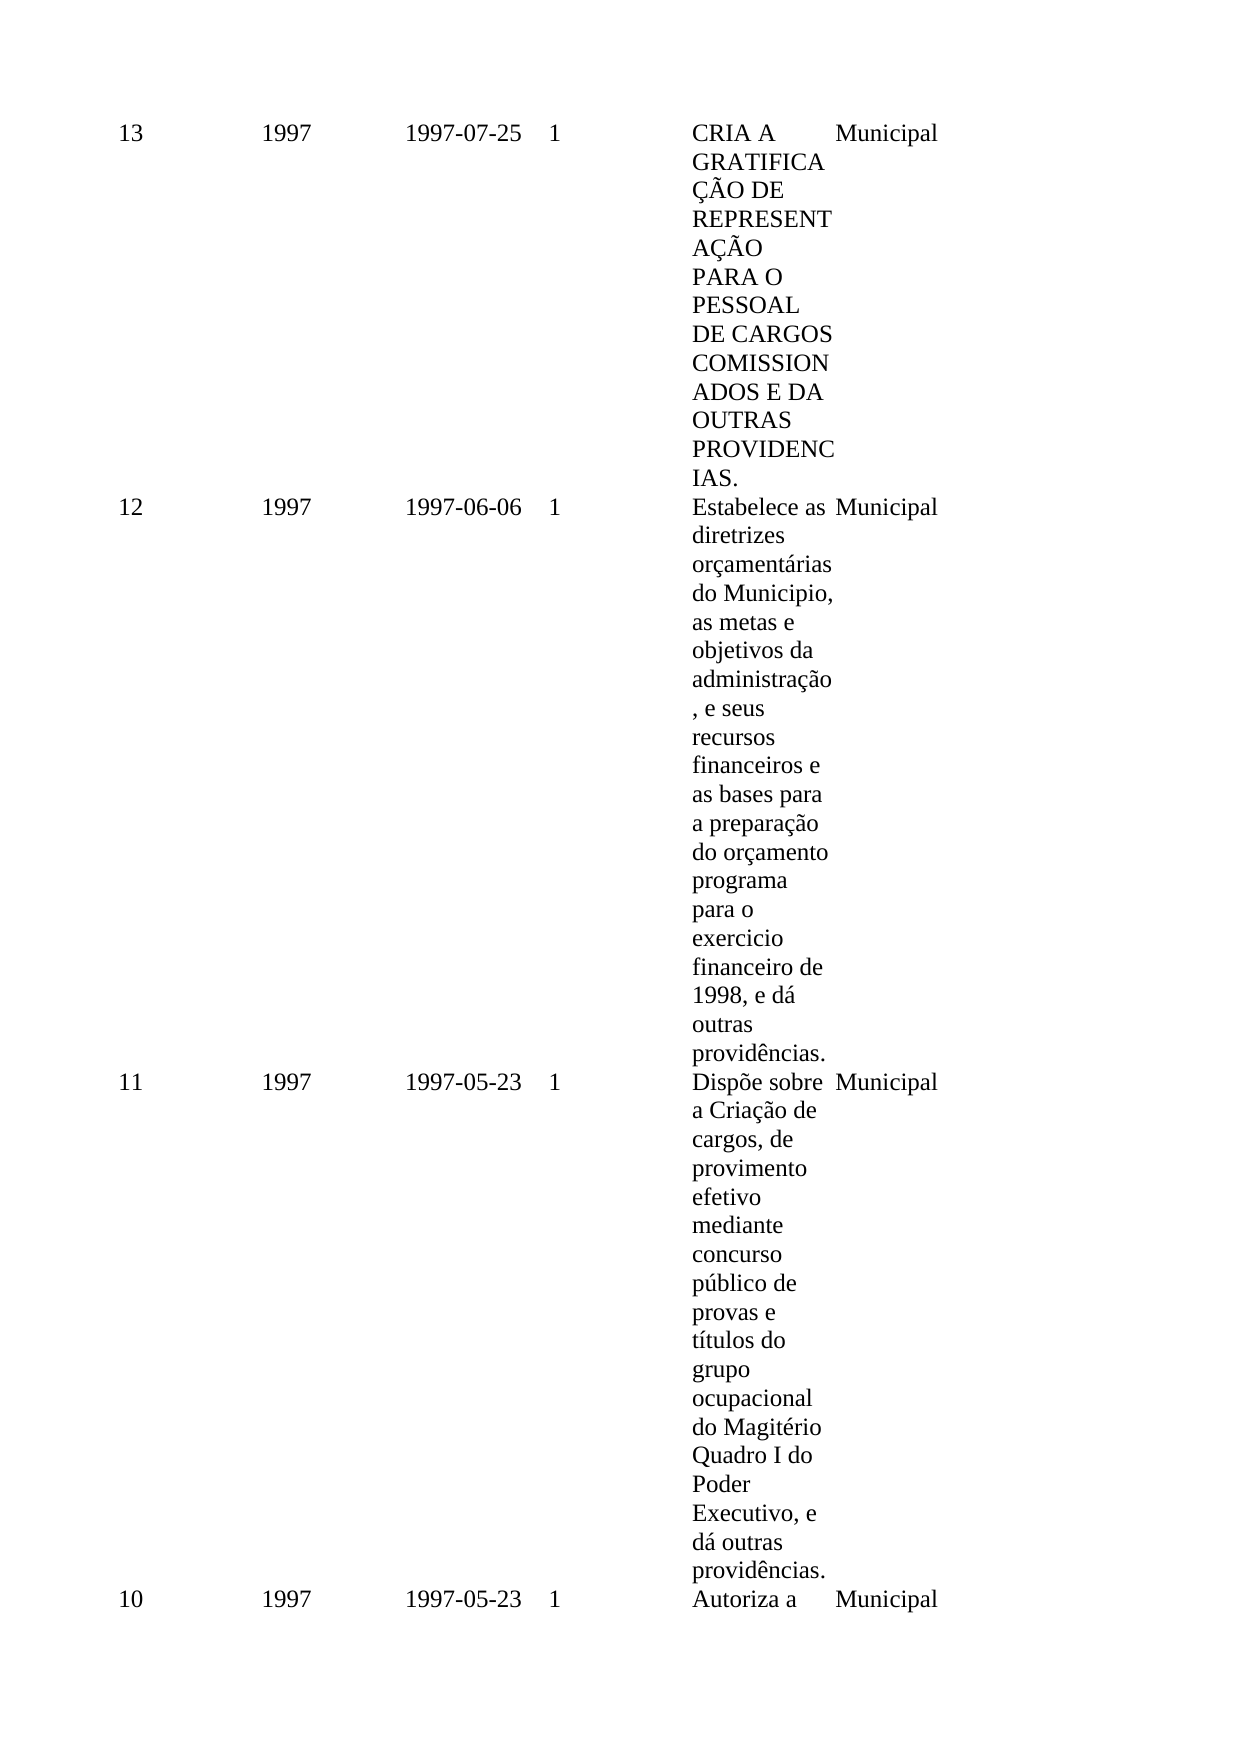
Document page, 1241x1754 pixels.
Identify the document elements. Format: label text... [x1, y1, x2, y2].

table_cell Dispõe sobre a Criação de cargos, de provimento efetivo mediante concurso público de provas e títulos do grupo ocupacional do Magitério Quadro I do Poder Executivo, e dá outras providências. [692, 1067, 835, 1584]
table_cell [979, 492, 1122, 1067]
table_cell 11 [118, 1067, 261, 1584]
table_cell [979, 118, 1122, 492]
table_cell 12 [118, 492, 261, 1067]
table_cell Municipal [835, 118, 979, 492]
table_cell 10 [118, 1584, 261, 1613]
table_cell 1 [548, 492, 692, 1067]
table_cell Municipal [835, 492, 979, 1067]
table_cell [979, 1584, 1122, 1613]
table_cell 1997-07-25 [405, 118, 548, 492]
table_cell Municipal [835, 1584, 979, 1613]
table_cell 1 [548, 118, 692, 492]
table_cell [979, 1067, 1122, 1584]
table_cell 1 [548, 1067, 692, 1584]
table_cell 1997-05-23 [405, 1584, 548, 1613]
table_cell 1997-06-06 [405, 492, 548, 1067]
table_cell 1997-05-23 [405, 1067, 548, 1584]
table_cell CRIA A GRATIFICAÇÃO DE REPRESENTAÇÃO PARA O PESSOAL DE CARGOS COMISSIONADOS E DA OUTRAS PROVIDENCIAS. [692, 118, 835, 492]
table_cell 1997 [261, 1584, 405, 1613]
table_cell 1997 [261, 492, 405, 1067]
table_cell Estabelece as diretrizes orçamentárias do Municipio, as metas e objetivos da administração, e seus recursos financeiros e as bases para a preparação do orçamento programa para o exercicio financeiro de 1998, e dá outras providências. [692, 492, 835, 1067]
table_cell 1997 [261, 118, 405, 492]
table_cell 1 [548, 1584, 692, 1613]
table_cell Autoriza a [692, 1584, 835, 1613]
table_cell 1997 [261, 1067, 405, 1584]
table_cell 13 [118, 118, 261, 492]
table_cell Municipal [835, 1067, 979, 1584]
